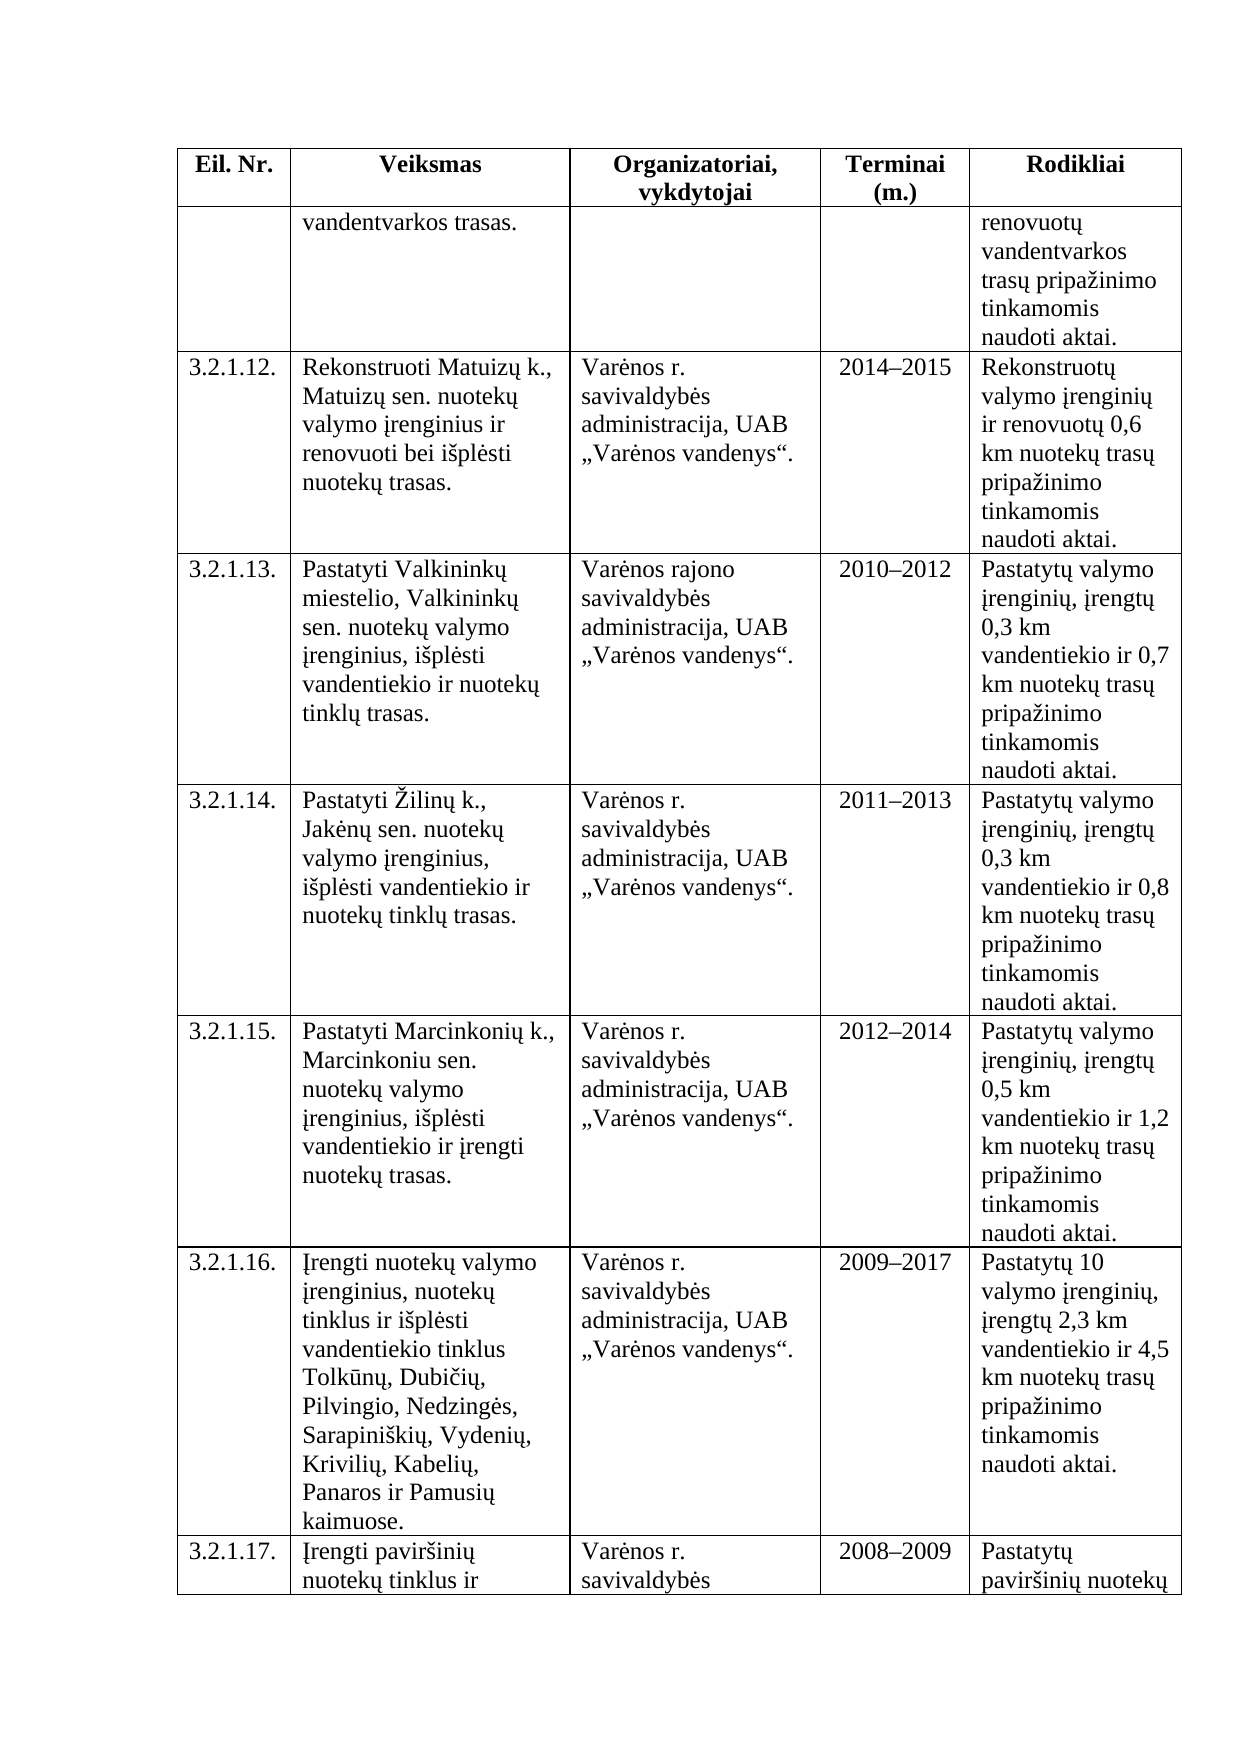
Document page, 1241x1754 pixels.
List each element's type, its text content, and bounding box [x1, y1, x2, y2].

table_cell 3.2.1.17. [178, 1536, 290, 1593]
table_header Organizatoriai, vykdytojai [571, 149, 820, 206]
table_cell [821, 207, 969, 351]
table_cell Pastatytų 10 valymo įrenginių, įrengtų 2,3 km vandentiekio ir 4,5 km nuotekų trasų pripažinimo tinkamomis naudoti aktai. [970, 1248, 1181, 1535]
table_cell Pastatytų valymo įrenginių, įrengtų 0,5 km vandentiekio ir 1,2 km nuotekų trasų pripažinimo tinkamomis naudoti aktai. [970, 1016, 1181, 1246]
table_header Eil. Nr. [178, 149, 290, 206]
table_cell Pastatyti Valkininkų miestelio, Valkininkų sen. nuotekų valymo įrenginius, išplėsti vandentiekio ir nuotekų tinklų trasas. [291, 554, 569, 784]
table_cell Varėnos rajono savivaldybės administracija, UAB „Varėnos vandenys“. [571, 554, 820, 784]
table_cell 2011–2013 [821, 785, 969, 1015]
table_cell [178, 207, 290, 351]
table_cell Rekonstruoti Matuizų k., Matuizų sen. nuotekų valymo įrenginius ir renovuoti bei išplėsti nuotekų trasas. [291, 352, 569, 553]
table_cell [571, 207, 820, 351]
table_cell renovuotų vandentvarkos trasų pripažinimo tinkamomis naudoti aktai. [970, 207, 1181, 351]
table_cell 2009–2017 [821, 1248, 969, 1535]
table_cell 3.2.1.16. [178, 1248, 290, 1535]
table_cell 3.2.1.12. [178, 352, 290, 553]
table_cell Varėnos r. savivaldybės administracija, UAB „Varėnos vandenys“. [571, 785, 820, 1015]
table_cell 2010–2012 [821, 554, 969, 784]
table_cell Įrengti nuotekų valymo įrenginius, nuotekų tinklus ir išplėsti vandentiekio tinklus Tolkūnų, Dubičių, Pilvingio, Nedzingės, Sarapiniškių, Vydenių, Krivilių, Kabelių, Panaros ir Pamusių kaimuose. [291, 1248, 569, 1535]
table_header Rodikliai [970, 149, 1181, 206]
table_cell 3.2.1.13. [178, 554, 290, 784]
table_cell 2012–2014 [821, 1016, 969, 1246]
table_cell vandentvarkos trasas. [291, 207, 569, 351]
table_cell Pastatytų valymo įrenginių, įrengtų 0,3 km vandentiekio ir 0,8 km nuotekų trasų pripažinimo tinkamomis naudoti aktai. [970, 785, 1181, 1015]
table_cell Varėnos r. savivaldybės administracija, UAB „Varėnos vandenys“. [571, 1016, 820, 1246]
table_cell 3.2.1.15. [178, 1016, 290, 1246]
table_cell Varėnos r. savivaldybės [571, 1536, 820, 1593]
table_cell Varėnos r. savivaldybės administracija, UAB „Varėnos vandenys“. [571, 1248, 820, 1535]
table_cell Varėnos r. savivaldybės administracija, UAB „Varėnos vandenys“. [571, 352, 820, 553]
table_cell Rekonstruotų valymo įrenginių ir renovuotų 0,6 km nuotekų trasų pripažinimo tinkamomis naudoti aktai. [970, 352, 1181, 553]
table_cell 2014–2015 [821, 352, 969, 553]
table_cell 3.2.1.14. [178, 785, 290, 1015]
table_cell Pastatytų valymo įrenginių, įrengtų 0,3 km vandentiekio ir 0,7 km nuotekų trasų pripažinimo tinkamomis naudoti aktai. [970, 554, 1181, 784]
table_cell 2008–2009 [821, 1536, 969, 1593]
table_cell Pastatytų paviršinių nuotekų [970, 1536, 1181, 1593]
table_cell Pastatyti Žilinų k., Jakėnų sen. nuotekų valymo įrenginius, išplėsti vandentiekio ir nuotekų tinklų trasas. [291, 785, 569, 1015]
table_header Veiksmas [291, 149, 569, 206]
table_header Terminai (m.) [821, 149, 969, 206]
table_cell Pastatyti Marcinkonių k., Marcinkoniu sen. nuotekų valymo įrenginius, išplėsti vandentiekio ir įrengti nuotekų trasas. [291, 1016, 569, 1246]
table_cell Įrengti paviršinių nuotekų tinklus ir [291, 1536, 569, 1593]
